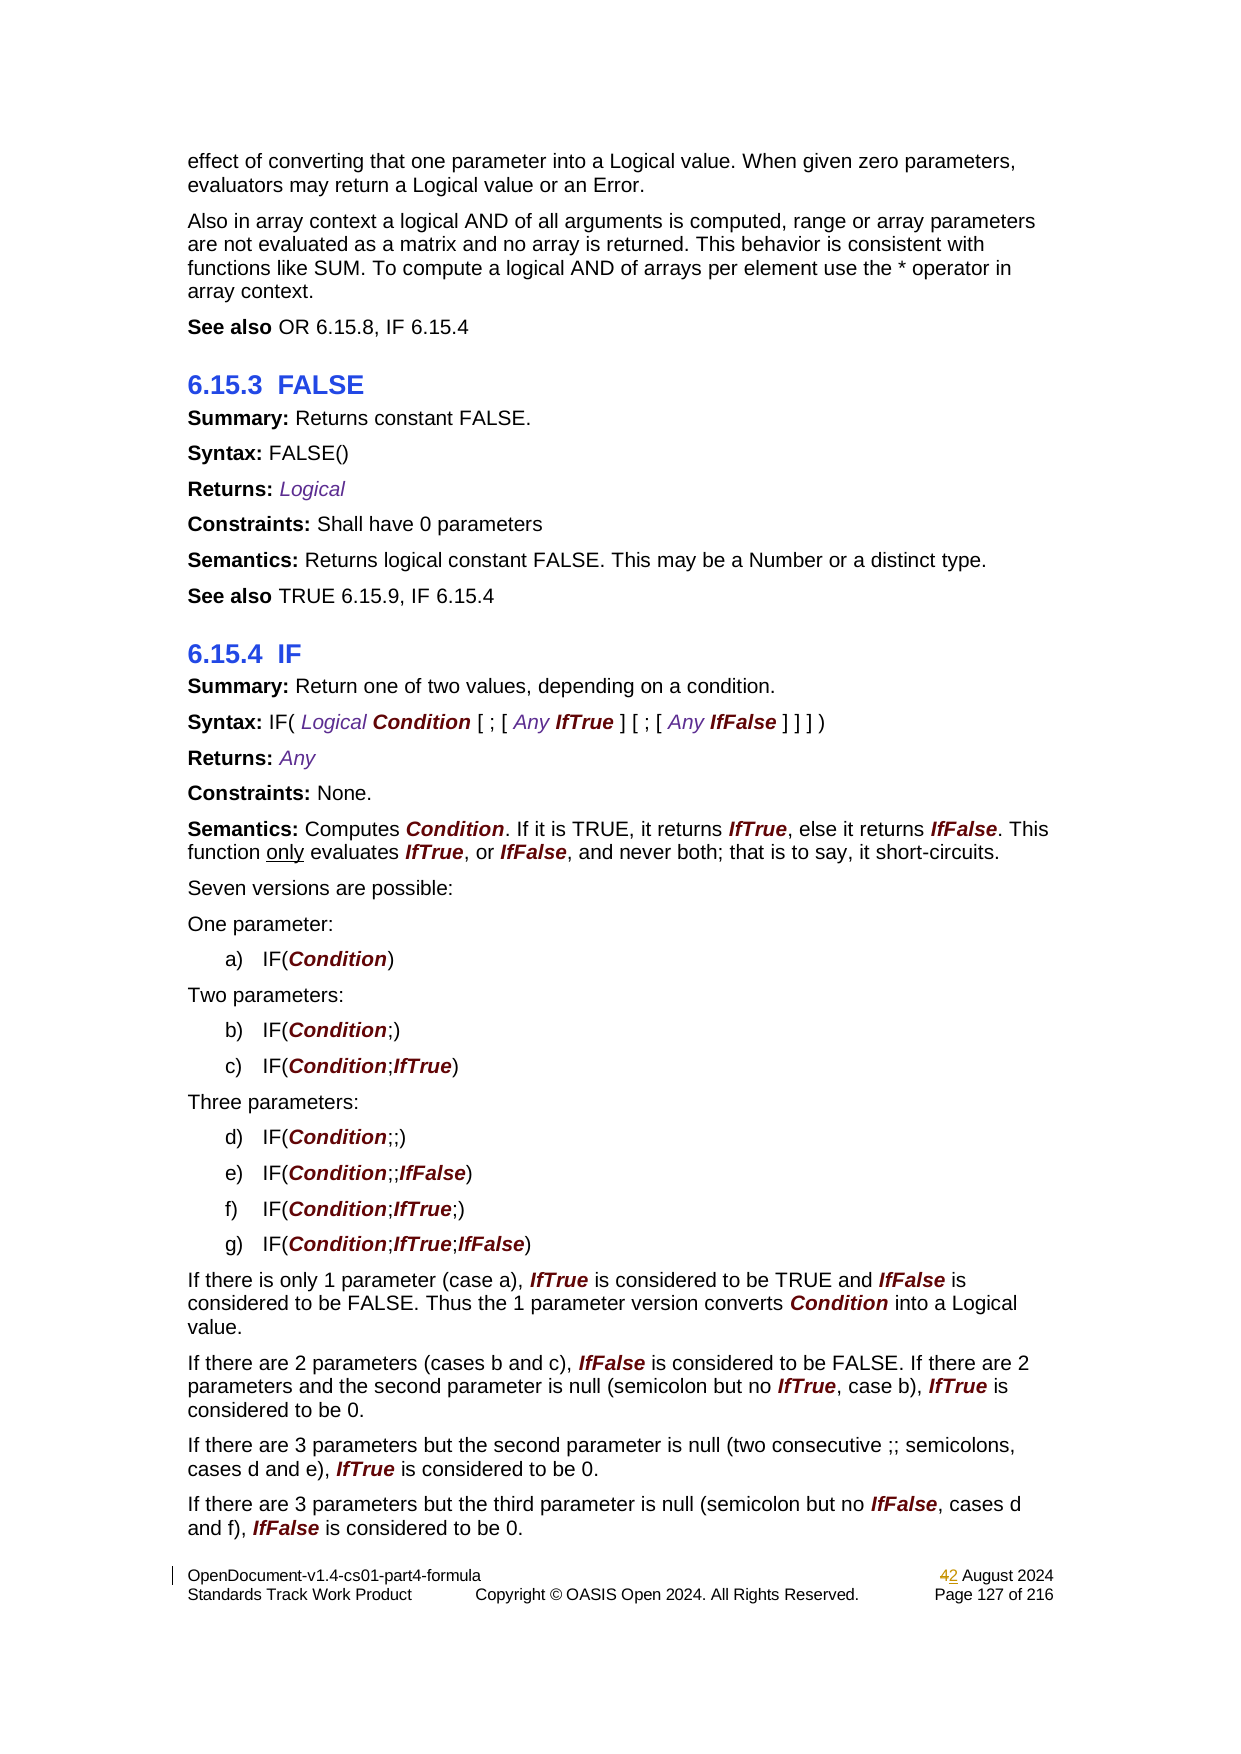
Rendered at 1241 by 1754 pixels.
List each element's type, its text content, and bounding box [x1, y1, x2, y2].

text See also TRUE 6.15.9, IF 6.15.4 [187, 584, 1053, 608]
text Semantics: Returns logical constant FALSE. This may be a Number or a distinct type. [187, 548, 1053, 572]
text Constraints: None. [187, 782, 1053, 805]
text If there are 3 parameters but the third parameter is null (semicolon but no IfFalse, cases d and f), IfFalse is considered to be 0. [187, 1493, 1053, 1540]
list IF(Condition;IfTrue) [225, 1054, 1053, 1078]
text effect of converting that one parameter into a Logical value. When given zero parameters, evaluators may return a Logical value or an Error. [187, 150, 1053, 197]
text Semantics: Computes Condition. If it is TRUE, it returns IfTrue, else it returns IfFalse. This function only evaluates IfTrue, or IfFalse, and never both; that is to say, it short-circuits. [187, 817, 1053, 864]
list IF(Condition;;) [225, 1126, 1053, 1149]
text See also OR 6.15.8, IF 6.15.4 [187, 315, 1053, 339]
list IF(Condition;;IfFalse) [225, 1161, 1053, 1185]
text If there are 2 parameters (cases b and c), IfFalse is considered to be FALSE. If there are 2 parameters and the second parameter is null (semicolon but no IfTrue, case b), IfTrue is considered to be 0. [187, 1351, 1053, 1422]
text Summary: Returns constant FALSE. [187, 406, 1053, 429]
text One parameter: [187, 912, 1053, 936]
list IF(Condition;) [225, 1019, 1053, 1042]
subtitle FALSE [187, 370, 1053, 400]
list IF(Condition) [225, 948, 1053, 971]
list IF(Condition;IfTrue;IfFalse) [225, 1233, 1053, 1256]
text Constraints: Shall have 0 parameters [187, 513, 1053, 536]
text Returns: Logical [187, 477, 1053, 501]
text If there are 3 parameters but the second parameter is null (two consecutive ;; semicolons, cases d and e), IfTrue is considered to be 0. [187, 1434, 1053, 1481]
text Also in array context a logical AND of all arguments is computed, range or array parameters are not evaluated as a matrix and no array is returned. This behavior is consistent with functions like SUM. To compute a logical AND of arrays per element use the * operator in array context. [187, 209, 1053, 303]
subtitle IF [187, 639, 1053, 669]
list IF(Condition;IfTrue;) [225, 1197, 1053, 1221]
text Returns: Any [187, 746, 1053, 769]
text Three parameters: [187, 1090, 1053, 1114]
text Seven versions are possible: [187, 876, 1053, 900]
text If there is only 1 parameter (case a), IfTrue is considered to be TRUE and IfFalse is considered to be FALSE. Thus the 1 parameter version converts Condition into a Logical value. [187, 1268, 1053, 1339]
text Summary: Return one of two values, depending on a condition. [187, 675, 1053, 698]
text Syntax: IF( Logical Condition [ ; [ Any IfTrue ] [ ; [ Any IfFalse ] ] ] ) [187, 710, 1053, 734]
text Two parameters: [187, 983, 1053, 1007]
text Syntax: FALSE() [187, 442, 1053, 465]
